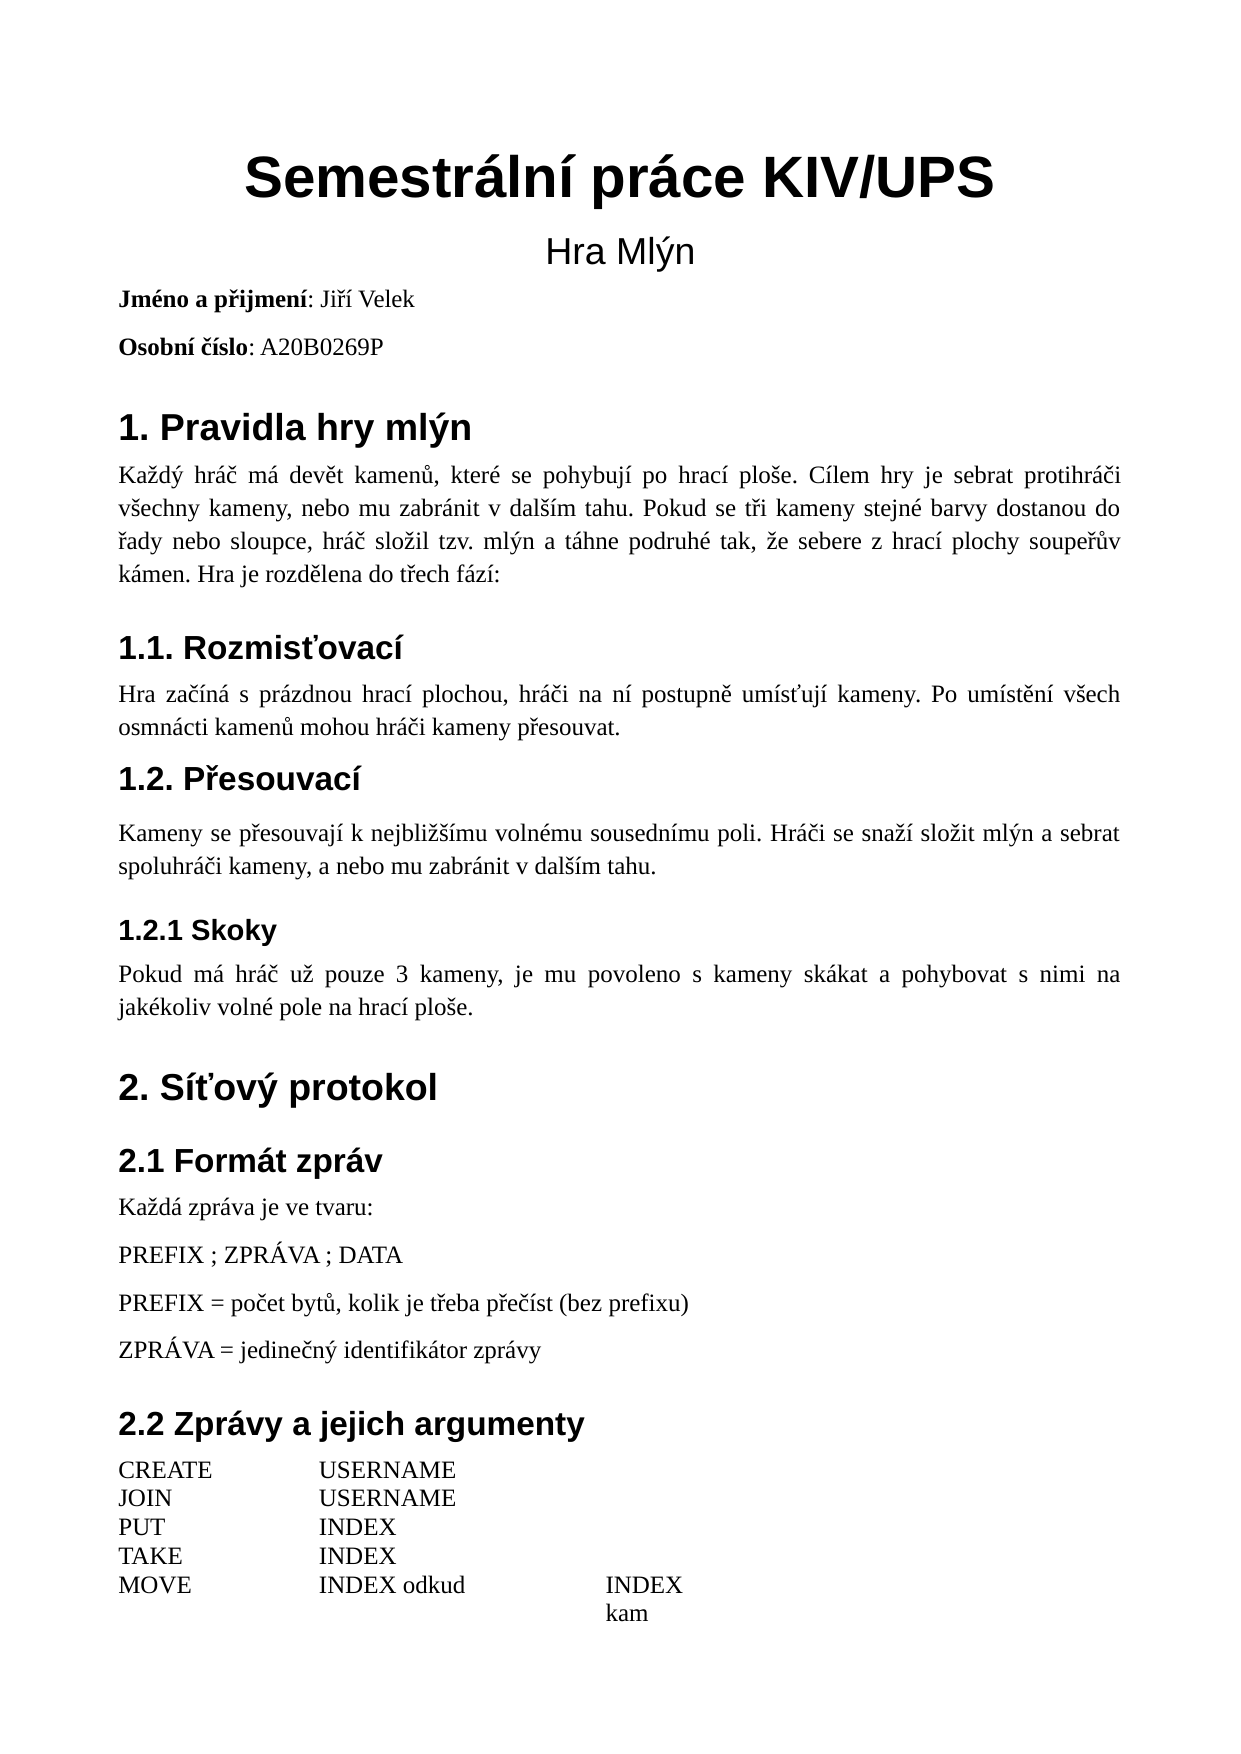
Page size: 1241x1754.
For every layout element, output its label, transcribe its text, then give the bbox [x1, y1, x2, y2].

table_cell [605, 1512, 720, 1541]
table_cell [720, 1541, 922, 1570]
table_header USERNAME [319, 1455, 605, 1483]
table_cell [922, 1541, 1123, 1570]
text Osobní číslo: A20B0269P [118, 332, 1122, 361]
text Kameny se přesouvají k nejbližšímu volnému sousednímu poli. Hráči se snaží složit mlýn a sebrat spoluhráči kameny, a nebo mu zabránit v dalším tahu. [118, 818, 1122, 880]
table_header CREATE [118, 1455, 319, 1483]
subtitle 1. Pravidla hry mlýn [118, 405, 1122, 448]
table_cell [605, 1541, 720, 1570]
table_cell USERNAME [319, 1484, 605, 1512]
table_cell INDEX [319, 1541, 605, 1570]
text Každý hráč má devět kamenů, které se pohybují po hrací ploše. Cílem hry je sebrat protihráči všechny kameny, nebo mu zabránit v dalším tahu. Pokud se tři kameny stejné barvy dostanou do řady nebo sloupce, hráč složil tzv. mlýn a táhne podruhé tak, že sebere z hrací plochy soupeřův kámen. Hra je rozdělena do třech fází: [118, 460, 1122, 588]
text Jméno a přijmení: Jiří Velek [118, 284, 1122, 313]
table_cell INDEX odkud [319, 1570, 605, 1627]
table_cell [922, 1512, 1123, 1541]
table_cell TAKE [118, 1541, 319, 1570]
subtitle 2.2 Zprávy a jejich argumenty [118, 1404, 1122, 1442]
table_cell JOIN [118, 1484, 319, 1512]
table_cell MOVE [118, 1570, 319, 1627]
subtitle 2. Síťový protokol [118, 1065, 1122, 1108]
text 1.2. Přesouvací [118, 759, 1122, 798]
subtitle 2.1 Formát zpráv [118, 1142, 1122, 1180]
table_header [720, 1455, 922, 1483]
text Každá zpráva je ve tvaru: [118, 1192, 1122, 1221]
subtitle 1.1. Rozmisťovací [118, 628, 1122, 666]
table_cell [605, 1484, 720, 1512]
table_cell [720, 1512, 922, 1541]
text Pokud má hráč už pouze 3 kameny, je mu povoleno s kameny skákat a pohybovat s nimi na jakékoliv volné pole na hrací ploše. [118, 959, 1122, 1021]
text ZPRÁVA = jedinečný identifikátor zprávy [118, 1335, 1122, 1364]
table_header [605, 1455, 720, 1483]
subtitle 1.2.1 Skoky [118, 913, 1122, 947]
text PREFIX ; ZPRÁVA ; DATA [118, 1240, 1122, 1269]
title Semestrální práce KIV/UPS [118, 143, 1122, 210]
table_cell INDEX kam [605, 1570, 720, 1627]
table_cell [720, 1570, 922, 1627]
table_cell [720, 1484, 922, 1512]
text PREFIX = počet bytů, kolik je třeba přečíst (bez prefixu) [118, 1288, 1122, 1316]
subtitle Hra Mlýn [118, 229, 1122, 272]
table_cell [922, 1570, 1123, 1627]
table_header [922, 1455, 1123, 1483]
table_cell INDEX [319, 1512, 605, 1541]
table_cell PUT [118, 1512, 319, 1541]
text Hra začíná s prázdnou hrací plochou, hráči na ní postupně umísťují kameny. Po umístění všech osmnácti kamenů mohou hráči kameny přesouvat. [118, 679, 1122, 741]
table_cell [922, 1484, 1123, 1512]
